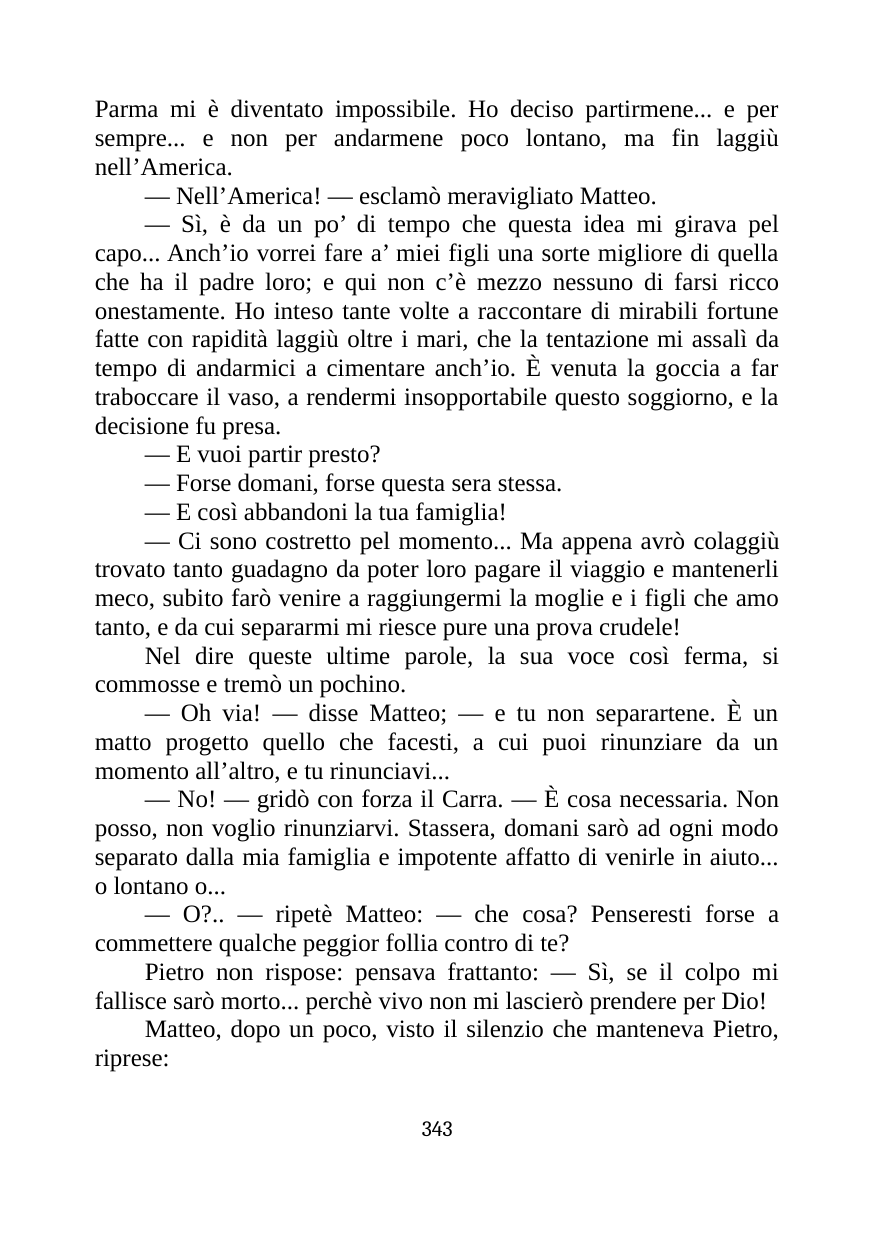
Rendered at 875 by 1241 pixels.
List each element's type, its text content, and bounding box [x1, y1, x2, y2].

text — Nell’America! — esclamò meravigliato Matteo. [94, 181, 779, 209]
text Matteo, dopo un poco, visto il silenzio che manteneva Pietro, riprese: [94, 1014, 779, 1072]
text — O?.. — ripetè Matteo: — che cosa? Penseresti forse a commettere qualche peggior follia contro di te? [94, 899, 779, 957]
text — No! — gridò con forza il Carra. — È cosa necessaria. Non posso, non voglio rinunziarvi. Stassera, domani sarò ad ogni modo separato dalla mia famiglia e impotente affatto di venirle in aiuto... o lontano o... [94, 784, 779, 899]
text — Ci sono costretto pel momento... Ma appena avrò colaggiù trovato tanto guadagno da poter loro pagare il viaggio e mantenerli meco, subito farò venire a raggiungermi la moglie e i figli che amo tanto, e da cui separarmi mi riesce pure una prova crudele! [94, 526, 779, 641]
text Pietro non rispose: pensava frattanto: — Sì, se il colpo mi fallisce sarò morto... perchè vivo non mi lascierò prendere per Dio! [94, 957, 779, 1014]
text Nel dire queste ultime parole, la sua voce così ferma, si commosse e tremò un pochino. [94, 641, 779, 698]
text — Forse domani, forse questa sera stessa. [94, 468, 779, 497]
text — Sì, è da un po’ di tempo che questa idea mi girava pel capo... Anch’io vorrei fare a’ miei figli una sorte migliore di quella che ha il padre loro; e qui non c’è mezzo nessuno di farsi ricco onestamente. Ho inteso tante volte a raccontare di mirabili fortune fatte con rapidità laggiù oltre i mari, che la tentazione mi assalì da tempo di andarmici a cimentare anch’io. È venuta la goccia a far traboccare il vaso, a rendermi insopportabile questo soggiorno, e la decisione fu presa. [94, 209, 779, 439]
text — E vuoi partir presto? [94, 439, 779, 468]
text Parma mi è diventato impossibile. Ho deciso partirmene... e per sempre... e non per andarmene poco lontano, ma fin laggiù nell’America. [94, 94, 779, 181]
text — Oh via! — disse Matteo; — e tu non separartene. È un matto progetto quello che facesti, a cui puoi rinunziare da un momento all’altro, e tu rinunciavi... [94, 698, 779, 784]
text — E così abbandoni la tua famiglia! [94, 497, 779, 526]
